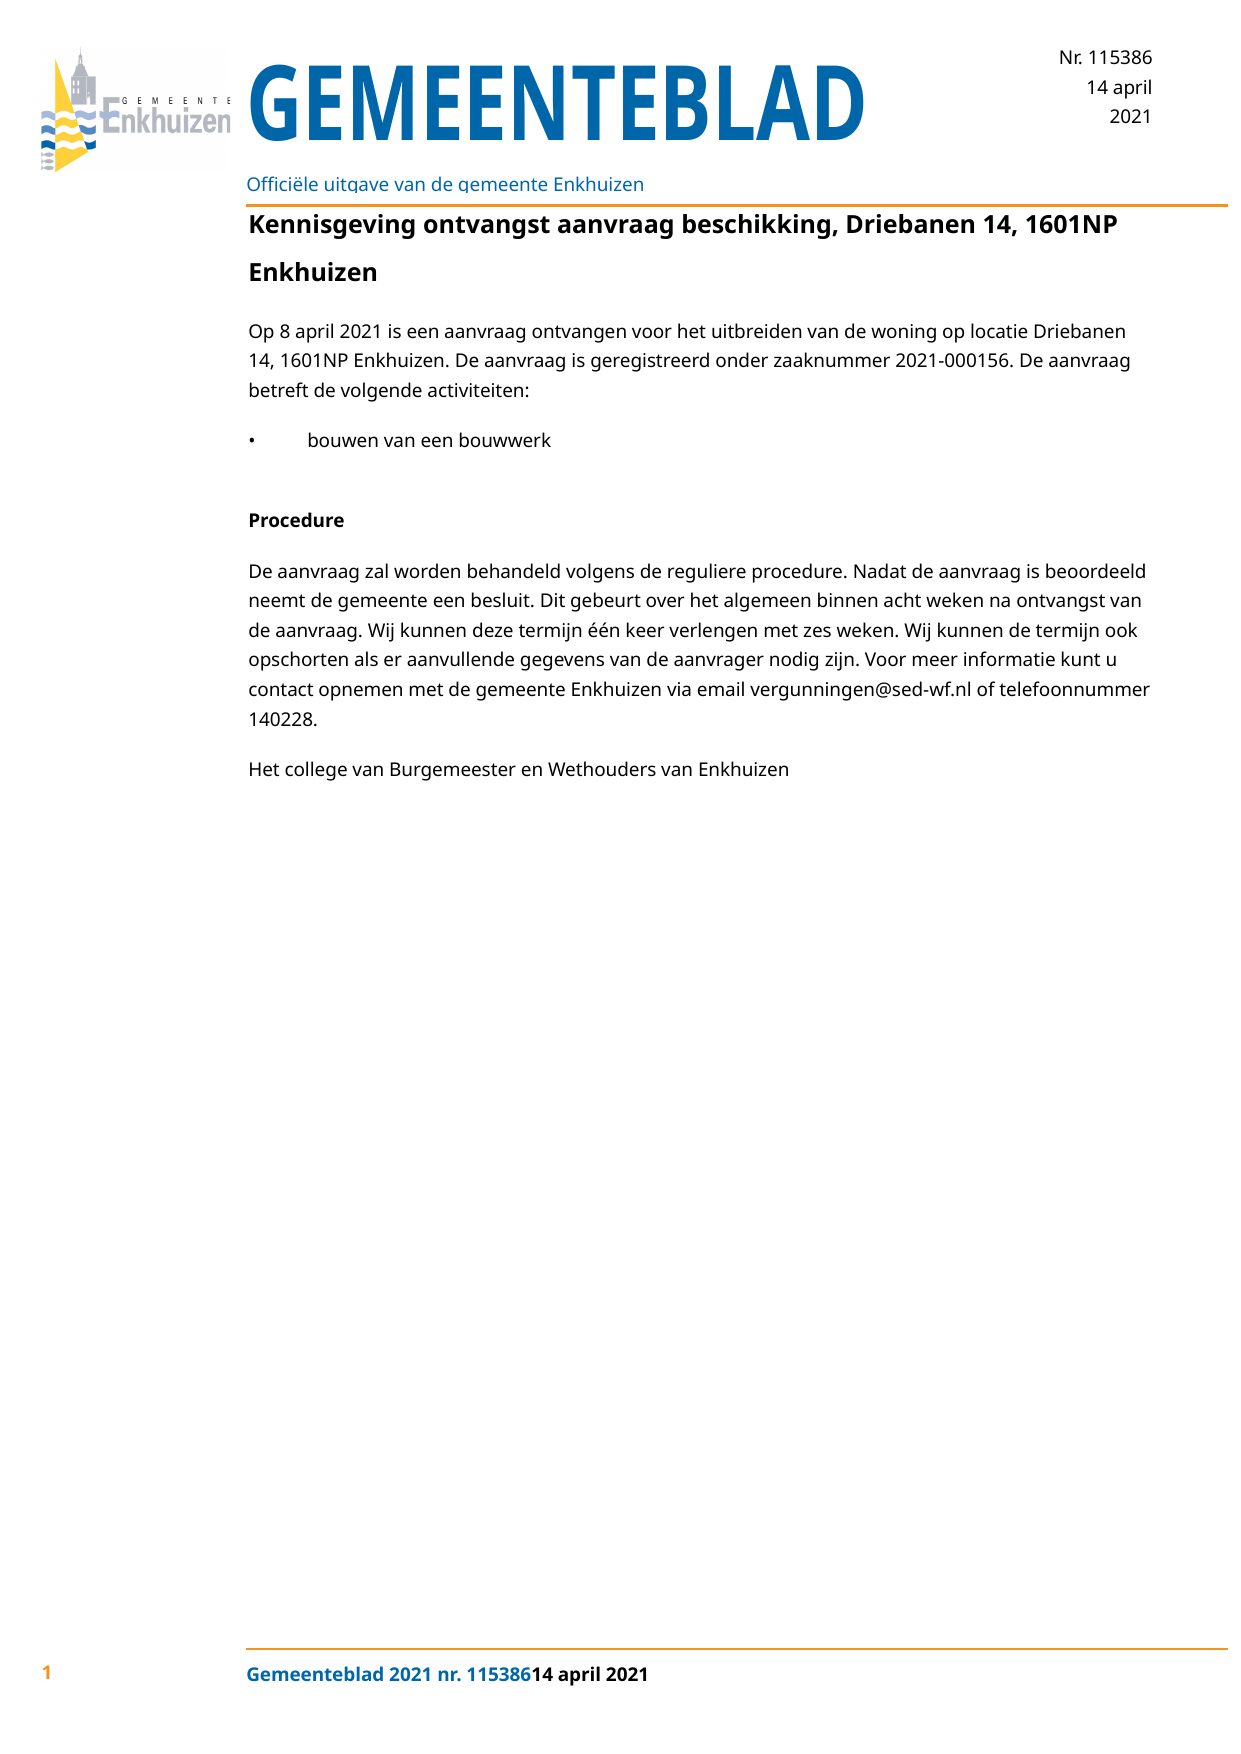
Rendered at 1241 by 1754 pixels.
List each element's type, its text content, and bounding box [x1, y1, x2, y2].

list bouwen van een bouwwerk [248, 427, 1152, 453]
text Procedure [248, 507, 1152, 533]
text De aanvraag zal worden behandeld volgens de reguliere procedure. Nadat de aanvraag is beoordeeld neemt de gemeente een besluit. Dit gebeurt over het algemeen binnen acht weken na ontvangst van de aanvraag. Wij kunnen deze termijn één keer verlengen met zes weken. Wij kunnen de termijn ook opschorten als er aanvullende gegevens van de aanvrager nodig zijn. Voor meer informatie kunt u contact opnemen met de gemeente Enkhuizen via email vergunningen@sed-wf.nl of telefoonnummer 140228. [248, 558, 1152, 732]
text Op 8 april 2021 is een aanvraag ontvangen voor het uitbreiden van de woning op locatie Driebanen 14, 1601NP Enkhuizen. De aanvraag is geregistreerd onder zaaknummer 2021-000156. De aanvraag betreft de volgende activiteiten: [248, 318, 1152, 403]
picture [41, 47, 231, 172]
text Het college van Burgemeester en Wethouders van Enkhuizen [248, 756, 1152, 782]
text Kennisgeving ontvangst aanvraag beschikking, Driebanen 14, 1601NP Enkhuizen [248, 207, 1152, 288]
